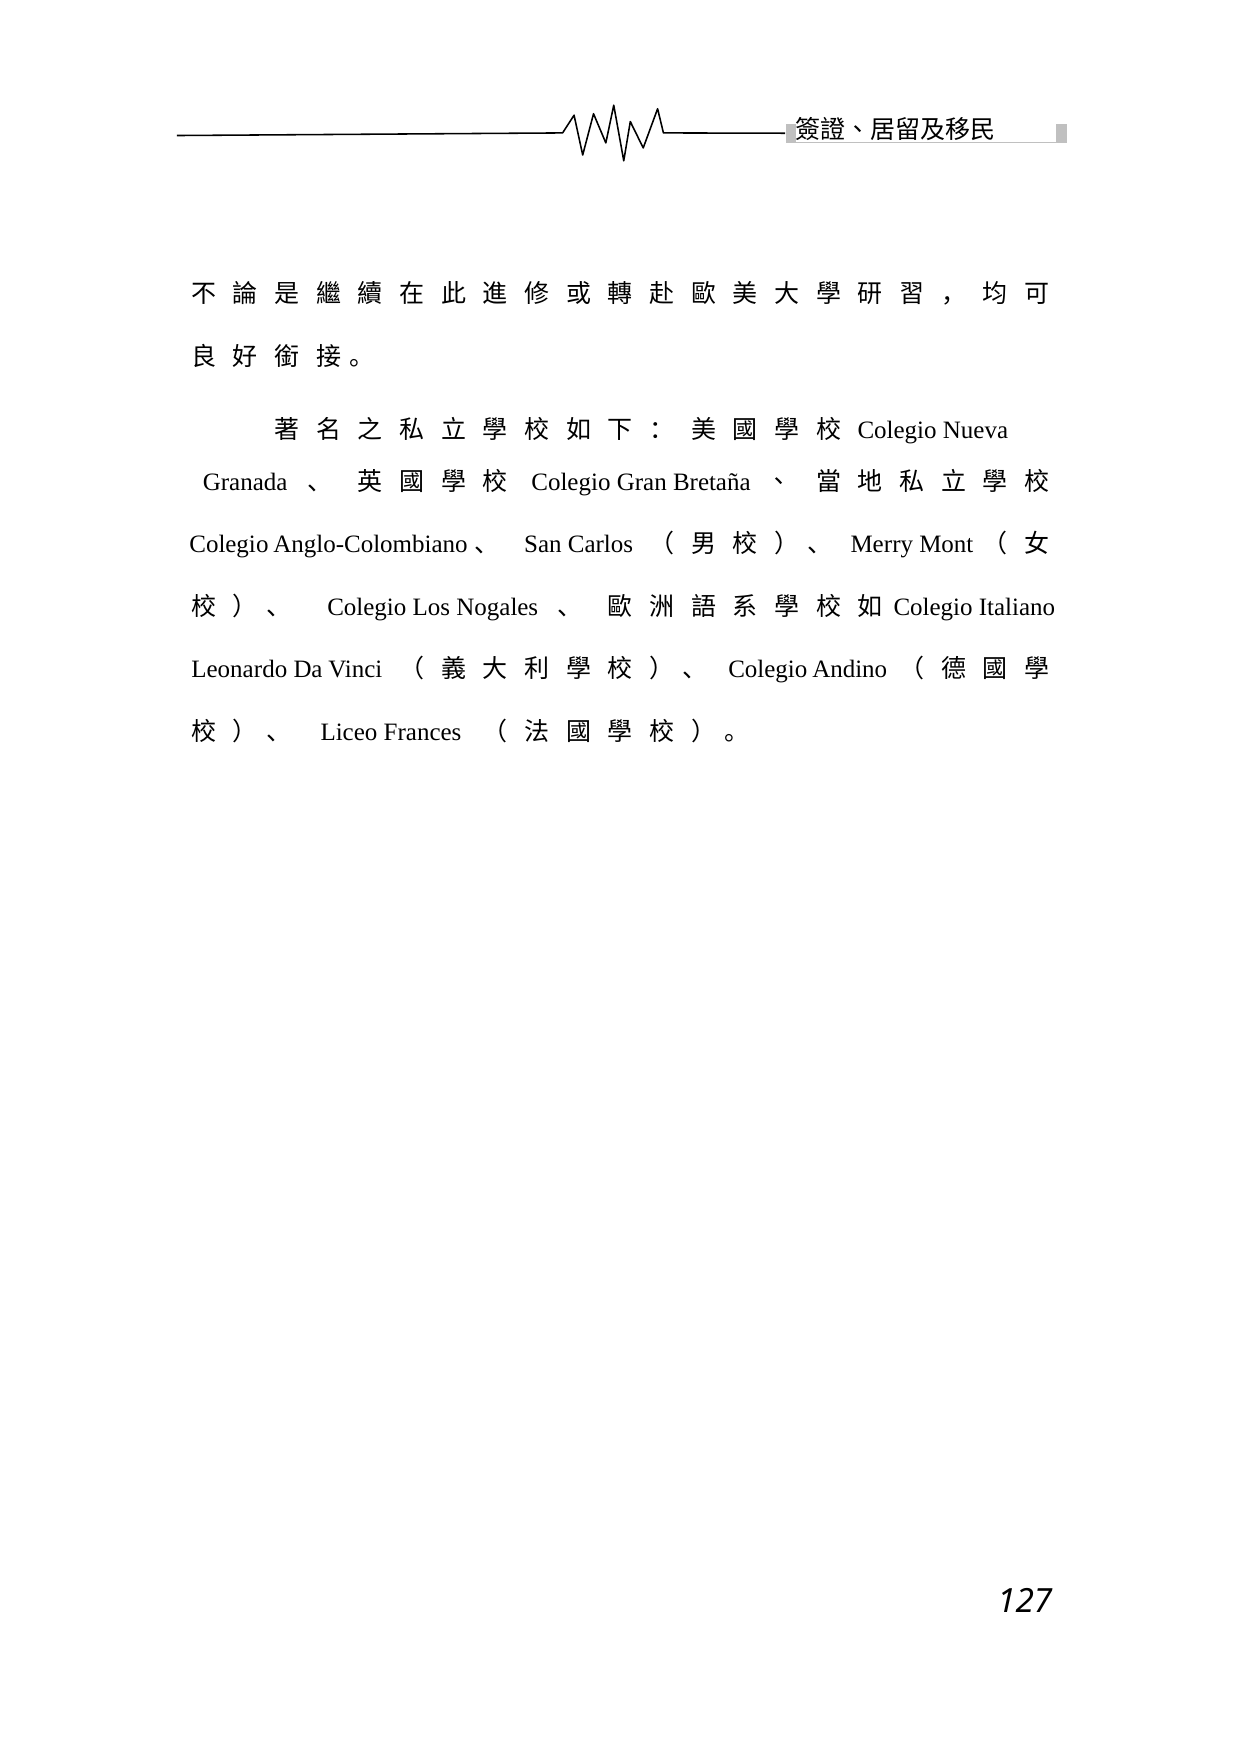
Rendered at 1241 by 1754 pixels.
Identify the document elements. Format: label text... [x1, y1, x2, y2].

text 著名之私立學校如下：美國學校Colegio Nueva Granada、英國學校Colegio Gran Bretaña、當地私立學校Colegio Anglo-Colombiano、San Carlos（男校）、Merry Mont（女校）、Colegio Los Nogales、歐洲語系學校如Colegio Italiano Leonardo Da Vinci（義大利學校）、Colegio Andino（德國學校）、Liceo Frances（法國學校）。 [183, 375, 1058, 750]
text 不論是繼續在此進修或轉赴歐美大學研習，均可良好銜接。 [183, 250, 1058, 375]
